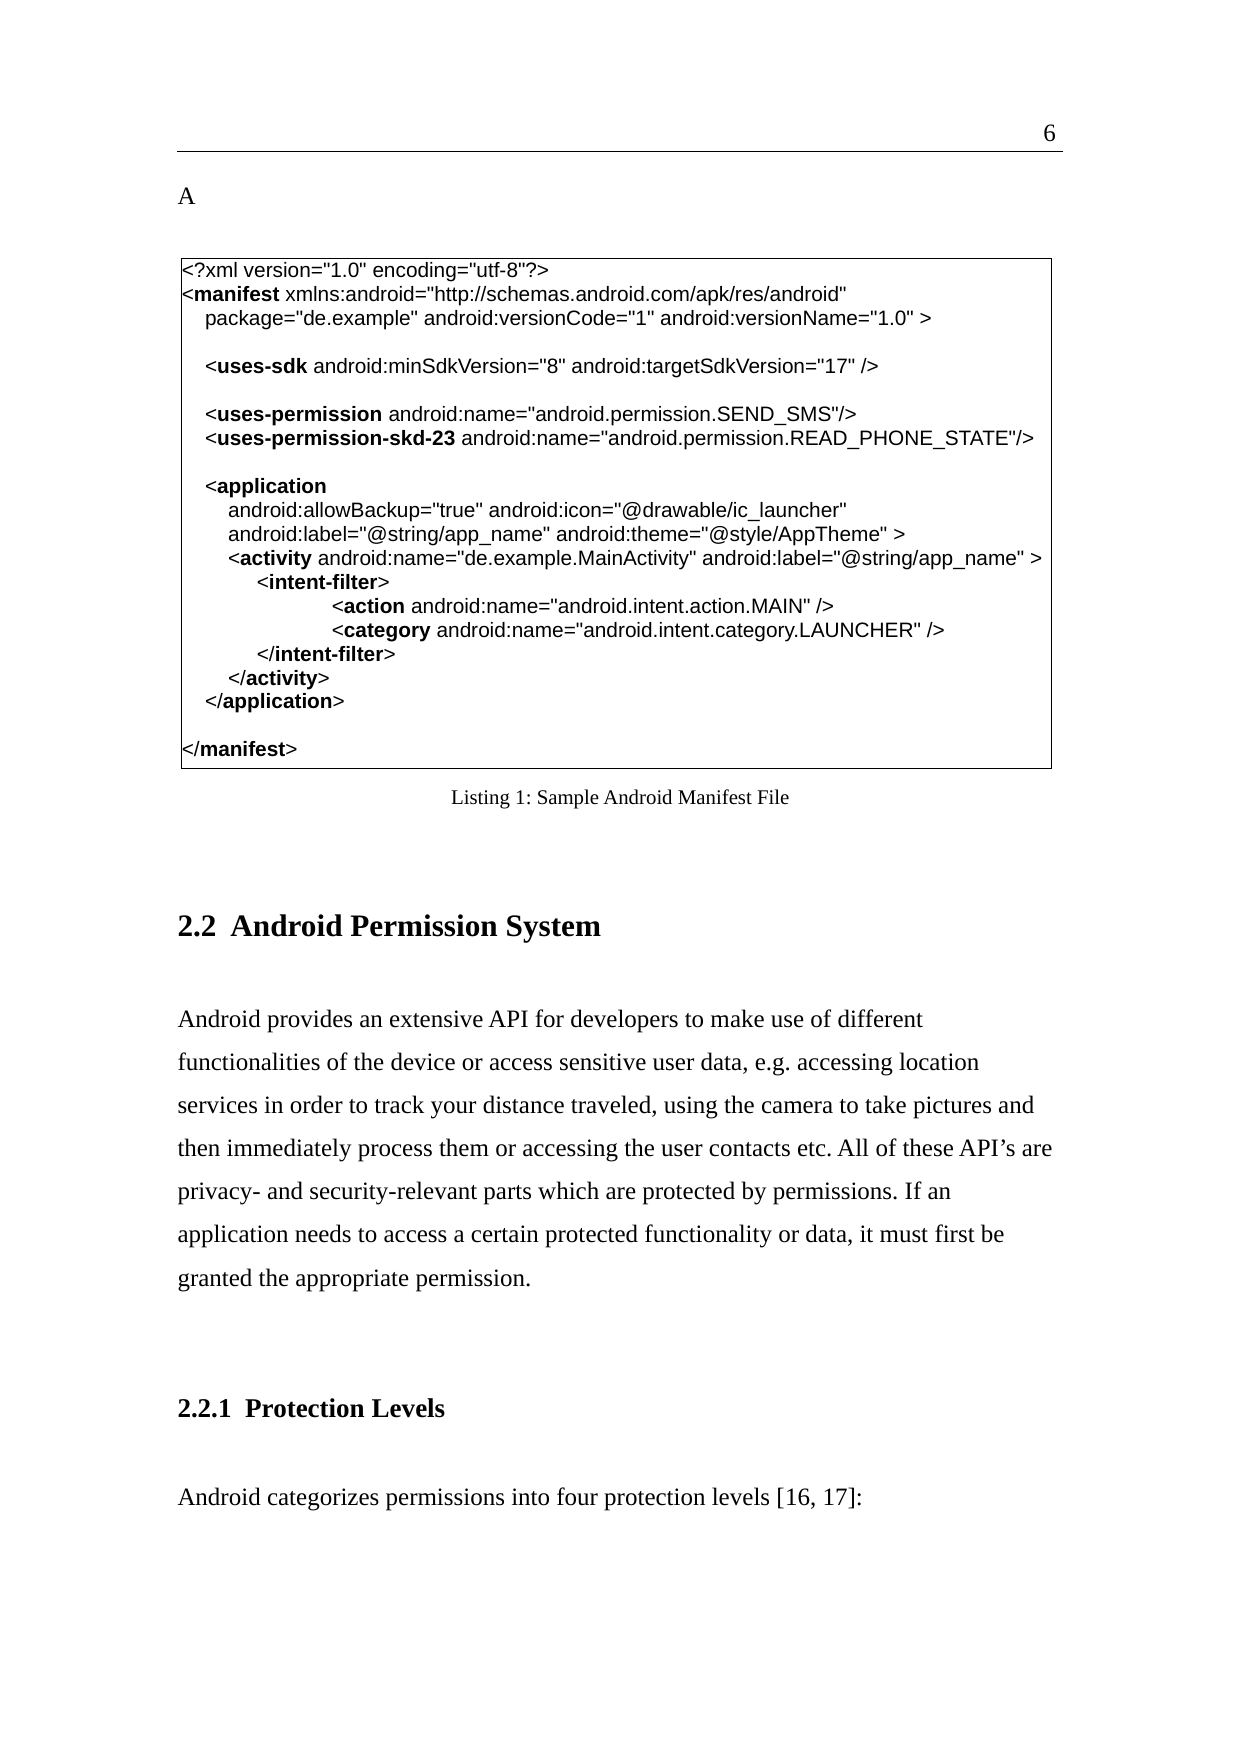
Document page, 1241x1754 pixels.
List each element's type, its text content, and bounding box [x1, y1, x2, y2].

text 2.2 Android Permission System [177, 907, 1063, 943]
text A [177, 181, 1063, 209]
text Android provides an extensive API for developers to make use of different functionalities of the device or access sensitive user data, e.g. accessing location services in order to track your distance traveled, using the camera to take pictures and then immediately process them or accessing the user contacts etc. All of these API’s are privacy- and security-relevant parts which are protected by permissions. If an application needs to access a certain protected functionality or data, it must first be granted the appropriate permission. [177, 1004, 1063, 1291]
text 2.2.1 Protection Levels [177, 1392, 1063, 1423]
text Listing 1: Sample Android Manifest File [177, 784, 1063, 809]
text Android categorizes permissions into four protection levels [16, 17]: [177, 1482, 1063, 1511]
